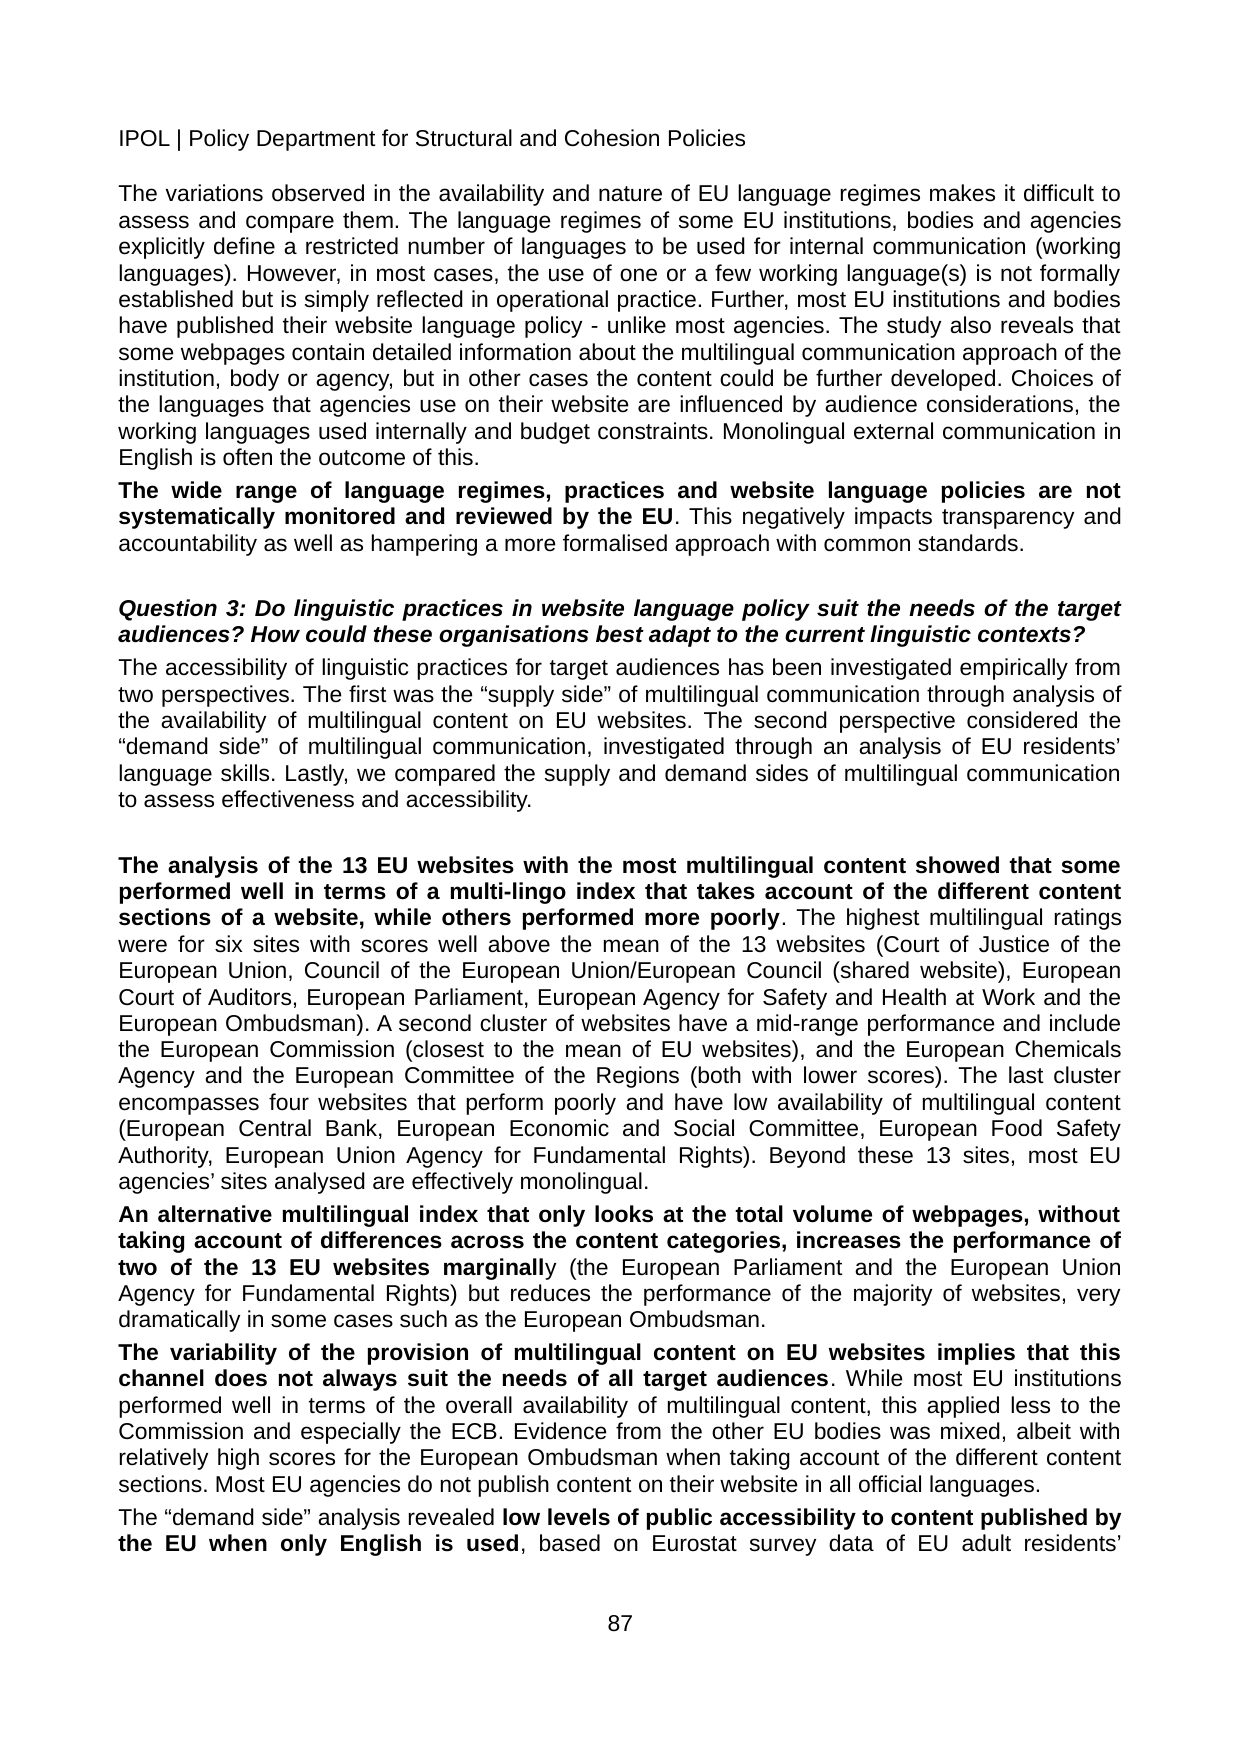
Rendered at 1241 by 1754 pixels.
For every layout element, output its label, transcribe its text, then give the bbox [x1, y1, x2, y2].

text The analysis of the 13 EU websites with the most multilingual content showed that some performed well in terms of a multi-lingo index that takes account of the different content sections of a website, while others performed more poorly. The highest multilingual ratings were for six sites with scores well above the mean of the 13 websites (Court of Justice of the European Union, Council of the European Union/European Council (shared website), European Court of Auditors, European Parliament, European Agency for Safety and Health at Work and the European Ombudsman). A second cluster of websites have a mid-range performance and include the European Commission (closest to the mean of EU websites), and the European Chemicals Agency and the European Committee of the Regions (both with lower scores). The last cluster encompasses four websites that perform poorly and have low availability of multilingual content (European Central Bank, European Economic and Social Committee, European Food Safety Authority, European Union Agency for Fundamental Rights). Beyond these 13 sites, most EU agencies’ sites analysed are effectively monolingual. [118, 852, 1122, 1194]
text The variability of the provision of multilingual content on EU websites implies that this channel does not always suit the needs of all target audiences. While most EU institutions performed well in terms of the overall availability of multilingual content, this applied less to the Commission and especially the ECB. Evidence from the other EU bodies was mixed, albeit with relatively high scores for the European Ombudsman when taking account of the different content sections. Most EU agencies do not publish content on their website in all official languages. [118, 1339, 1122, 1497]
text The wide range of language regimes, practices and website language policies are not systematically monitored and reviewed by the EU. This negatively impacts transparency and accountability as well as hampering a more formalised approach with common standards. [118, 477, 1122, 556]
text The variations observed in the availability and nature of EU language regimes makes it difficult to assess and compare them. The language regimes of some EU institutions, bodies and agencies explicitly define a restricted number of languages to be used for internal communication (working languages). However, in most cases, the use of one or a few working language(s) is not formally established but is simply reflected in operational practice. Further, most EU institutions and bodies have published their website language policy - unlike most agencies. The study also reveals that some webpages contain detailed information about the multilingual communication approach of the institution, body or agency, but in other cases the content could be further developed. Choices of the languages that agencies use on their website are influenced by audience considerations, the working languages used internally and budget constraints. Monolingual external communication in English is often the outcome of this. [118, 180, 1122, 470]
text The accessibility of linguistic practices for target audiences has been investigated empirically from two perspectives. The first was the “supply side” of multilingual communication through analysis of the availability of multilingual content on EU websites. The second perspective considered the “demand side” of multilingual communication, investigated through an analysis of EU residents’ language skills. Lastly, we compared the supply and demand sides of multilingual communication to assess effectiveness and accessibility. [118, 654, 1122, 812]
text Question 3: Do linguistic practices in website language policy suit the needs of the target audiences? How could these organisations best adapt to the current linguistic contexts? [118, 595, 1122, 648]
text An alternative multilingual index that only looks at the total volume of webpages, without taking account of differences across the content categories, increases the performance of two of the 13 EU websites marginally (the European Parliament and the European Union Agency for Fundamental Rights) but reduces the performance of the majority of websites, very dramatically in some cases such as the European Ombudsman. [118, 1201, 1122, 1332]
text The “demand side” analysis revealed low levels of public accessibility to content published by the EU when only English is used, based on Eurostat survey data of EU adult residents’ [118, 1503, 1122, 1556]
